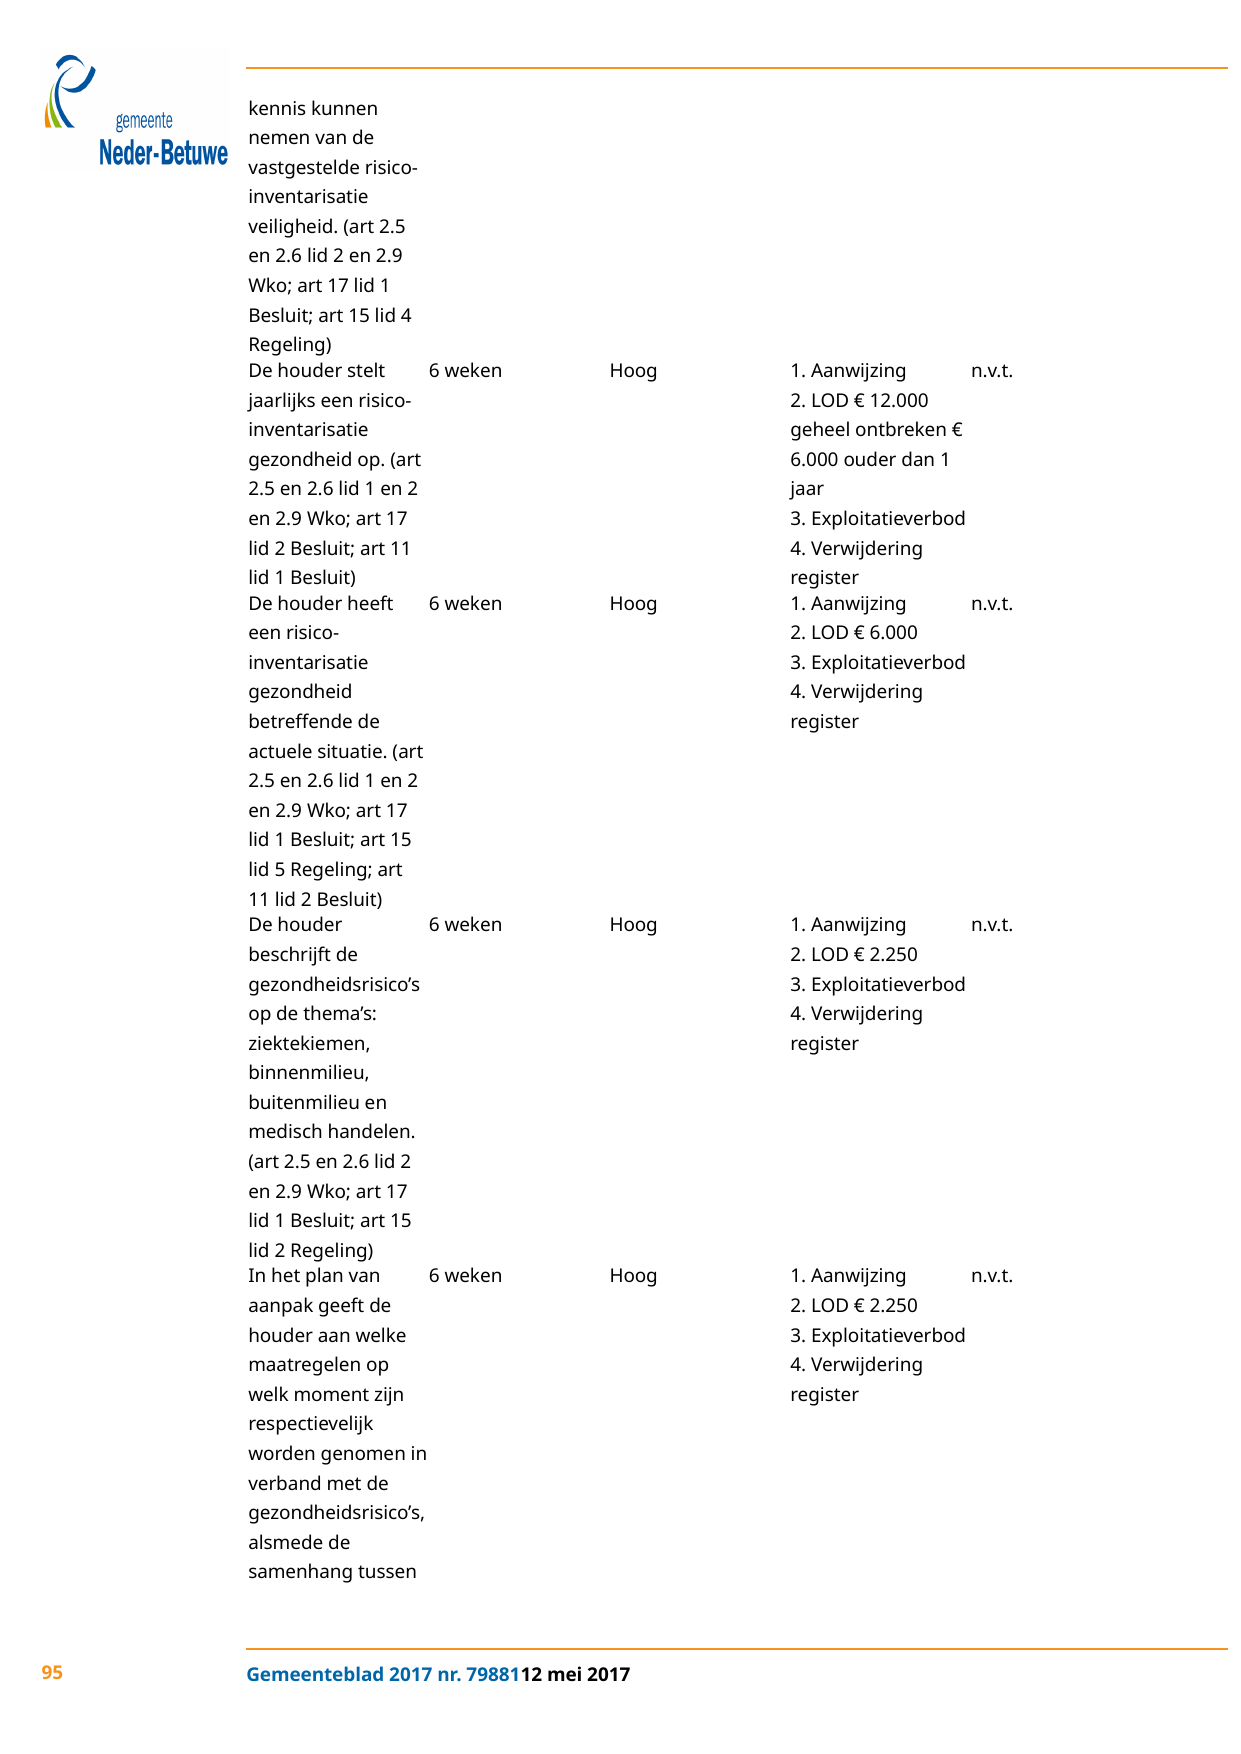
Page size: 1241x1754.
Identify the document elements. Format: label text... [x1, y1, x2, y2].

table_cell 6 weken [429, 590, 609, 912]
picture [41, 47, 231, 172]
table_cell n.v.t. [971, 357, 1152, 590]
table_cell n.v.t. [971, 1263, 1152, 1584]
table_cell [790, 95, 971, 357]
table_cell Hoog [609, 1263, 790, 1584]
table_cell [609, 95, 790, 357]
table_cell 6 weken [429, 912, 609, 1263]
table_cell 1. Aanwijzing 2. LOD € 2.250 3. Exploitatieverbod 4. Verwijdering register [790, 912, 971, 1263]
table_cell 1. Aanwijzing 2. LOD € 6.000 3. Exploitatieverbod 4. Verwijdering register [790, 590, 971, 912]
table_cell 1. Aanwijzing 2. LOD € 12.000 geheel ontbreken € 6.000 ouder dan 1 jaar 3. Exploitatieverbod 4. Verwijdering register [790, 357, 971, 590]
table_cell Hoog [609, 357, 790, 590]
table_cell n.v.t. [971, 590, 1152, 912]
table_cell n.v.t. [971, 912, 1152, 1263]
table_cell 6 weken [429, 1263, 609, 1584]
table_cell 6 weken [429, 357, 609, 590]
table_cell In het plan van aanpak geeft de houder aan welke maatregelen op welk moment zijn respectievelijk worden genomen in verband met de gezondheidsrisico’s, alsmede de samenhang tussen [248, 1263, 429, 1584]
table_cell Hoog [609, 590, 790, 912]
table_cell kennis kunnen nemen van de vastgestelde risico-inventarisatie veiligheid. (art 2.5 en 2.6 lid 2 en 2.9 Wko; art 17 lid 1 Besluit; art 15 lid 4 Regeling) [248, 95, 429, 357]
table_cell [429, 95, 609, 357]
table_cell Hoog [609, 912, 790, 1263]
table_cell [971, 95, 1152, 357]
table_cell 1. Aanwijzing 2. LOD € 2.250 3. Exploitatieverbod 4. Verwijdering register [790, 1263, 971, 1584]
table_cell De houder heeft een risico-inventarisatie gezondheid betreffende de actuele situatie. (art 2.5 en 2.6 lid 1 en 2 en 2.9 Wko; art 17 lid 1 Besluit; art 15 lid 5 Regeling; art 11 lid 2 Besluit) [248, 590, 429, 912]
table_cell De houder stelt jaarlijks een risico-inventarisatie gezondheid op. (art 2.5 en 2.6 lid 1 en 2 en 2.9 Wko; art 17 lid 2 Besluit; art 11 lid 1 Besluit) [248, 357, 429, 590]
table_cell De houder beschrijft de gezondheidsrisico’s op de thema’s: ziektekiemen, binnenmilieu, buitenmilieu en medisch handelen. (art 2.5 en 2.6 lid 2 en 2.9 Wko; art 17 lid 1 Besluit; art 15 lid 2 Regeling) [248, 912, 429, 1263]
